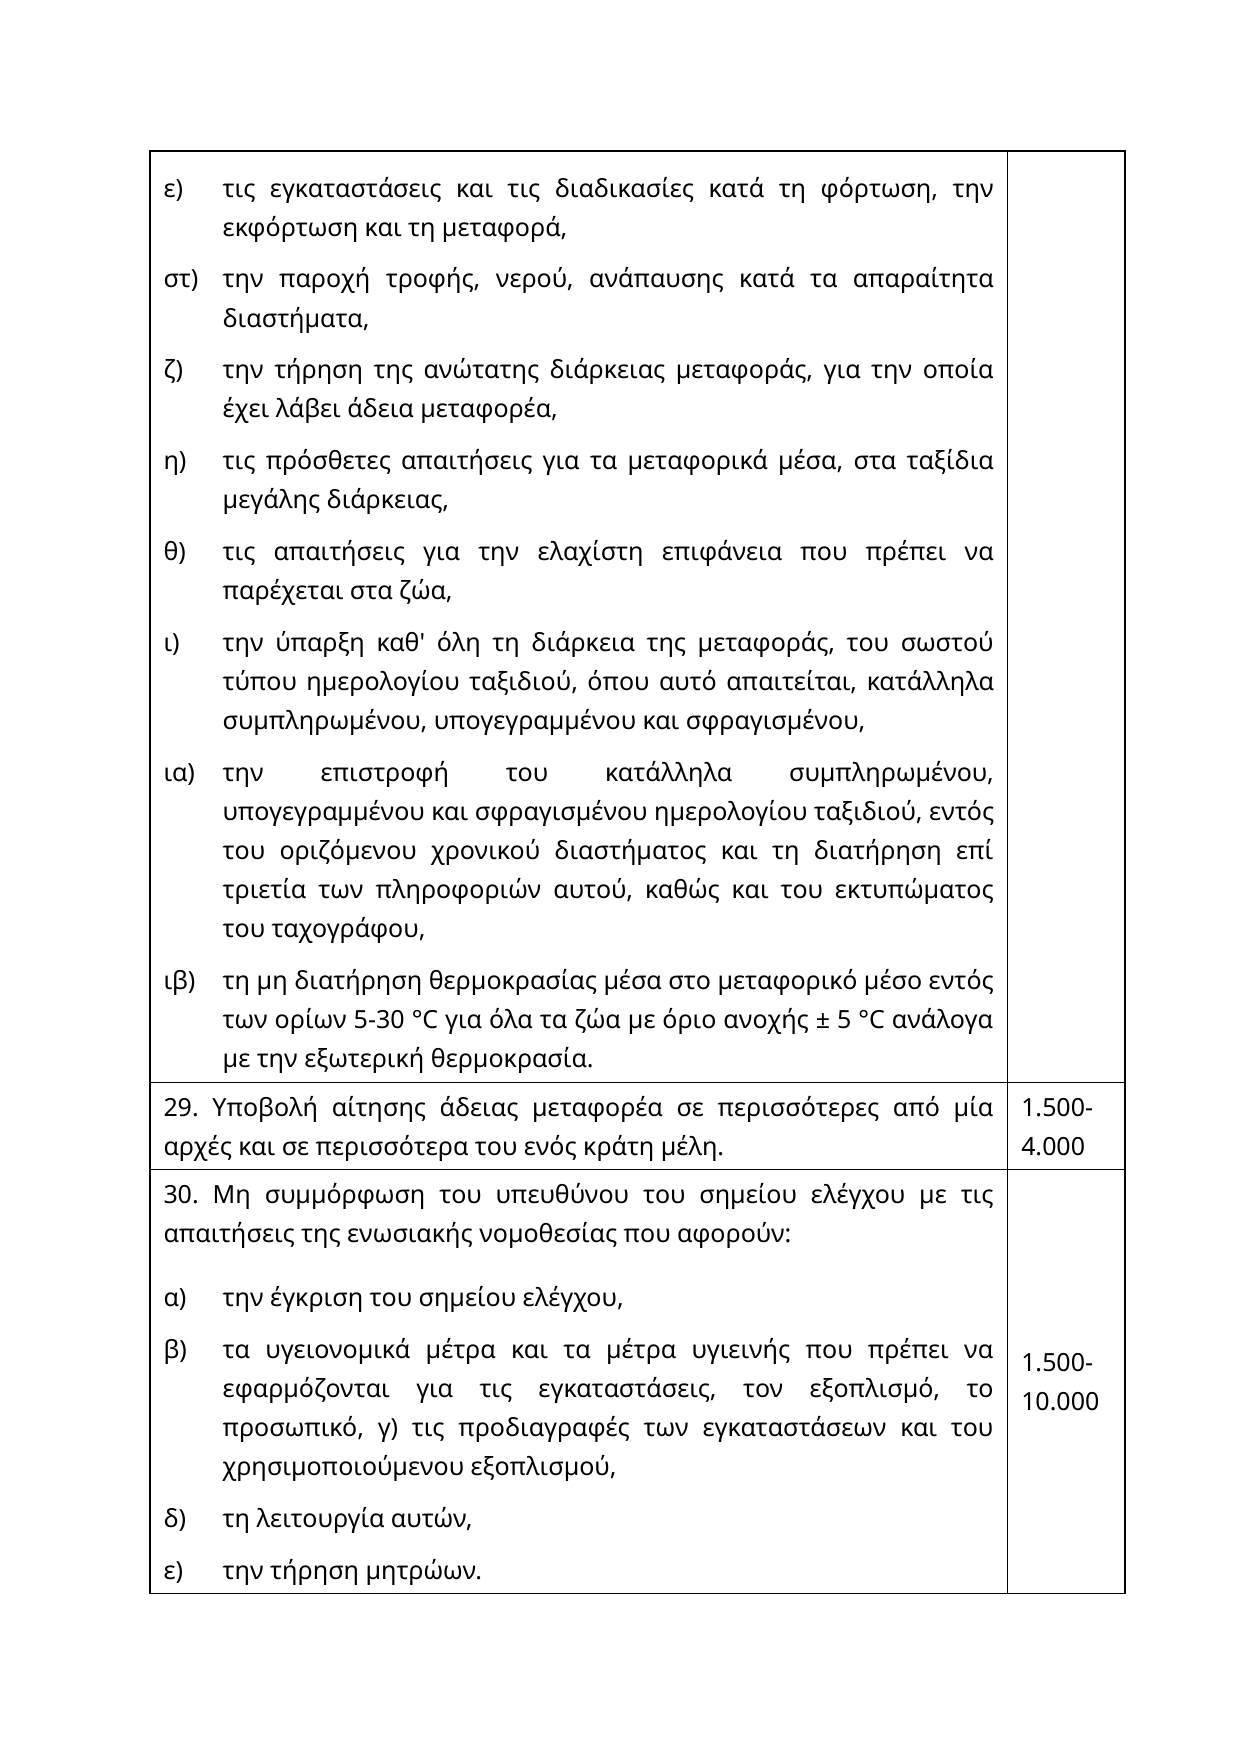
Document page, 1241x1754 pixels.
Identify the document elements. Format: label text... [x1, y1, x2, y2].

table_cell 1.500-4.000 [1008, 1083, 1124, 1169]
table_header ε) τις εγκαταστάσεις και τις διαδικασίες κατά τη φόρτωση, την εκφόρτωση και τη μεταφορά, στ) την παροχή τροφής, νερού, ανάπαυσης κατά τα απαραίτητα διαστήματα, ζ) την τήρηση της ανώτατης διάρκειας μεταφοράς, για την οποία έχει λάβει άδεια μεταφορέα, η) τις πρόσθετες απαιτήσεις για τα μεταφορικά μέσα, στα ταξίδια μεγάλης διάρκειας, θ) τις απαιτήσεις για την ελαχίστη επιφάνεια που πρέπει να παρέχεται στα ζώα, ι) την ύπαρξη καθ' όλη τη διάρκεια της μεταφοράς, του σωστού τύπου ημερολογίου ταξιδιού, όπου αυτό απαιτείται, κατάλληλα συμπληρωμένου, υπογεγραμμένου και σφραγισμένου, ια) την επιστροφή του κατάλληλα συμπληρωμένου, υπογεγραμμένου και σφραγισμένου ημερολογίου ταξιδιού, εντός του οριζόμενου χρονικού διαστήματος και τη διατήρηση επί τριετία των πληροφοριών αυτού, καθώς και του εκτυπώματος του ταχογράφου, ιβ) τη μη διατήρηση θερμοκρασίας μέσα στο μεταφορικό μέσο εντός των ορίων 5-30 °C για όλα τα ζώα με όριο ανοχής ± 5 °C ανάλογα με την εξωτερική θερμοκρασία. [151, 152, 1007, 1081]
table_cell 29. Υποβολή αίτησης άδειας μεταφορέα σε περισσότερες από μία αρχές και σε περισσότερα του ενός κράτη μέλη. [151, 1083, 1007, 1169]
table_cell 30. Μη συμμόρφωση του υπευθύνου του σημείου ελέγχου με τις απαιτήσεις της ενωσιακής νομοθεσίας που αφορούν: α) την έγκριση του σημείου ελέγχου, β) τα υγειονομικά μέτρα και τα μέτρα υγιεινής που πρέπει να εφαρμόζονται για τις εγκαταστάσεις, τον εξοπλισμό, το προσωπικό, γ) τις προδιαγραφές των εγκαταστάσεων και του χρησιμοποιούμενου εξοπλισμού, δ) τη λειτουργία αυτών, ε) την τήρηση μητρώων. [151, 1170, 1007, 1593]
table_header [1008, 152, 1124, 1081]
table_cell 1.500- 10.000 [1008, 1170, 1124, 1593]
